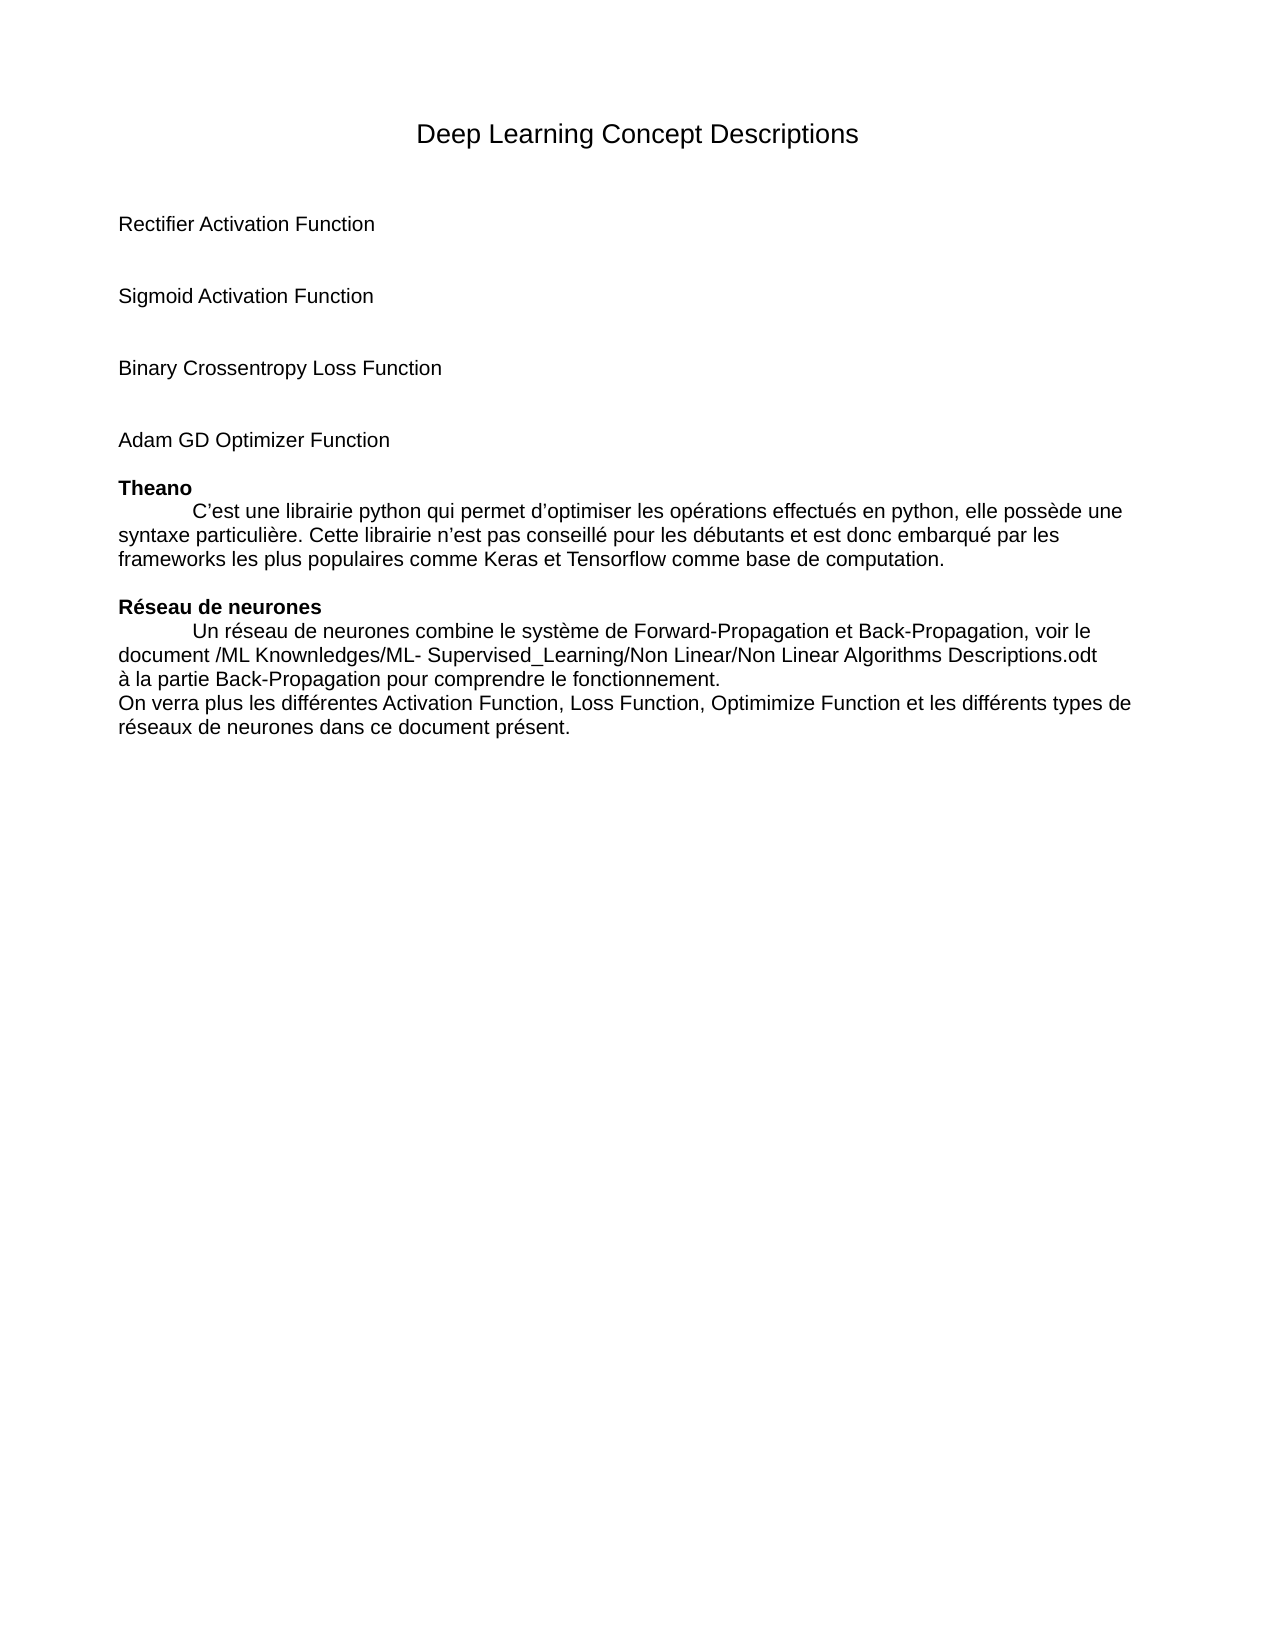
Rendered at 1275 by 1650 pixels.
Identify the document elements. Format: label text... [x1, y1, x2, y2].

text à la partie Back-Propagation pour comprendre le fonctionnement. [118, 667, 1157, 691]
text C’est une librairie python qui permet d’optimiser les opérations effectués en python, elle possède une syntaxe particulière. Cette librairie n’est pas conseillé pour les débutants et est donc embarqué par les frameworks les plus populaires comme Keras et Tensorflow comme base de computation. [118, 499, 1157, 571]
text Theano [118, 475, 1157, 499]
text Adam GD Optimizer Function [118, 427, 1157, 451]
text Rectifier Activation Function [118, 212, 1157, 236]
text Sigmoid Activation Function [118, 284, 1157, 308]
text On verra plus les différentes Activation Function, Loss Function, Optimimize Function et les différents types de réseaux de neurones dans ce document présent. [118, 691, 1157, 739]
text Binary Crossentropy Loss Function [118, 356, 1157, 379]
text Réseau de neurones [118, 595, 1157, 619]
text Un réseau de neurones combine le système de Forward-Propagation et Back-Propagation, voir le document /ML Knownledges/ML- Supervised_Learning/Non Linear/Non Linear Algorithms Descriptions.odt [118, 619, 1157, 667]
text Deep Learning Concept Descriptions [118, 118, 1157, 149]
